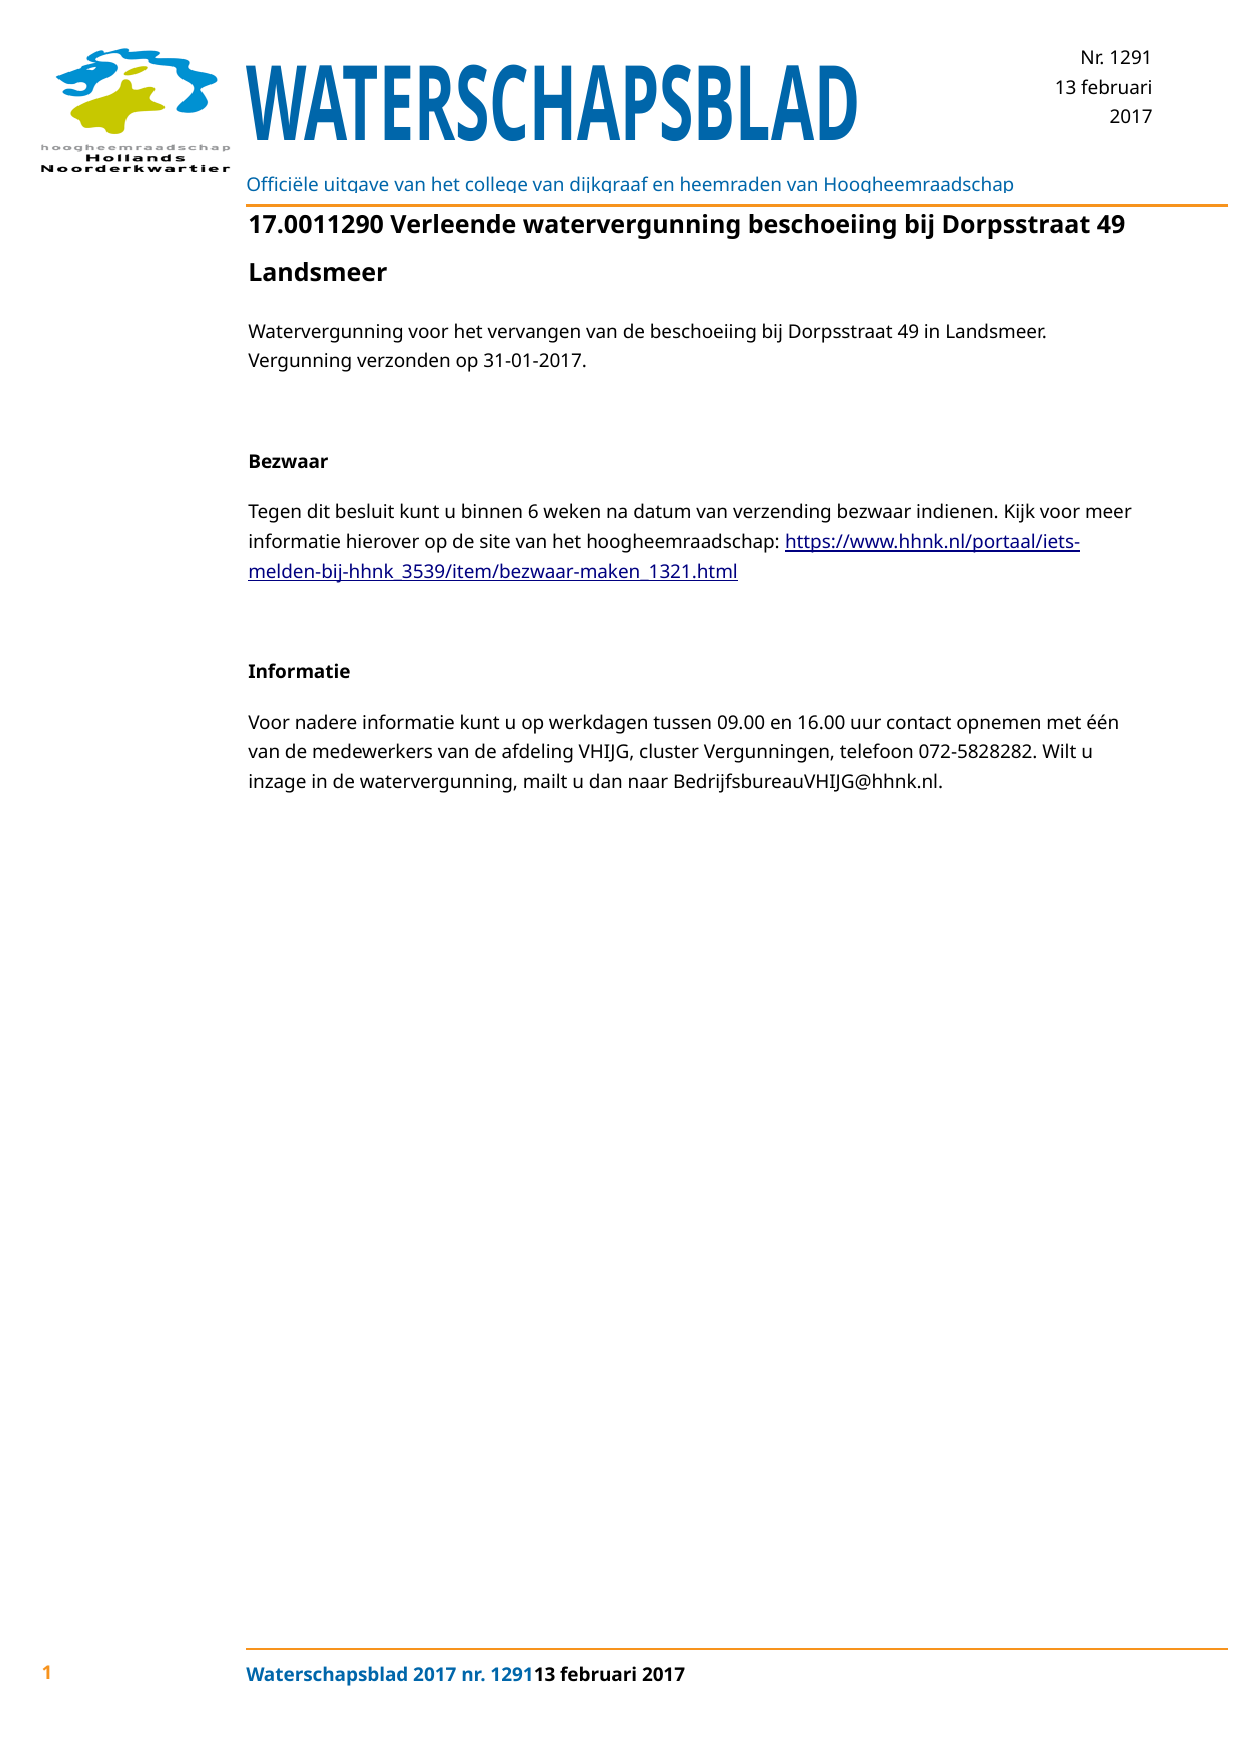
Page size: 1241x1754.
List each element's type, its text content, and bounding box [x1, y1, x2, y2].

picture [41, 47, 231, 172]
text Tegen dit besluit kunt u binnen 6 weken na datum van verzending bezwaar indienen. Kijk voor meer informatie hierover op de site van het hoogheemraadschap: https://www.hhnk.nl/portaal/iets-melden-bij-hhnk_3539/item/bezwaar-maken_1321.html [248, 499, 1152, 584]
text Informatie [248, 659, 1152, 684]
text 17.0011290 Verleende watervergunning beschoeiing bij Dorpsstraat 49 Landsmeer [248, 207, 1152, 288]
text Bezwaar [248, 448, 1152, 474]
text Voor nadere informatie kunt u op werkdagen tussen 09.00 en 16.00 uur contact opnemen met één van de medewerkers van de afdeling VHIJG, cluster Vergunningen, telefoon 072-5828282. Wilt u inzage in de watervergunning, mailt u dan naar BedrijfsbureauVHIJG@hhnk.nl. [248, 709, 1152, 794]
text Watervergunning voor het vervangen van de beschoeiing bij Dorpsstraat 49 in Landsmeer. Vergunning verzonden op 31-01-2017. [248, 318, 1152, 373]
